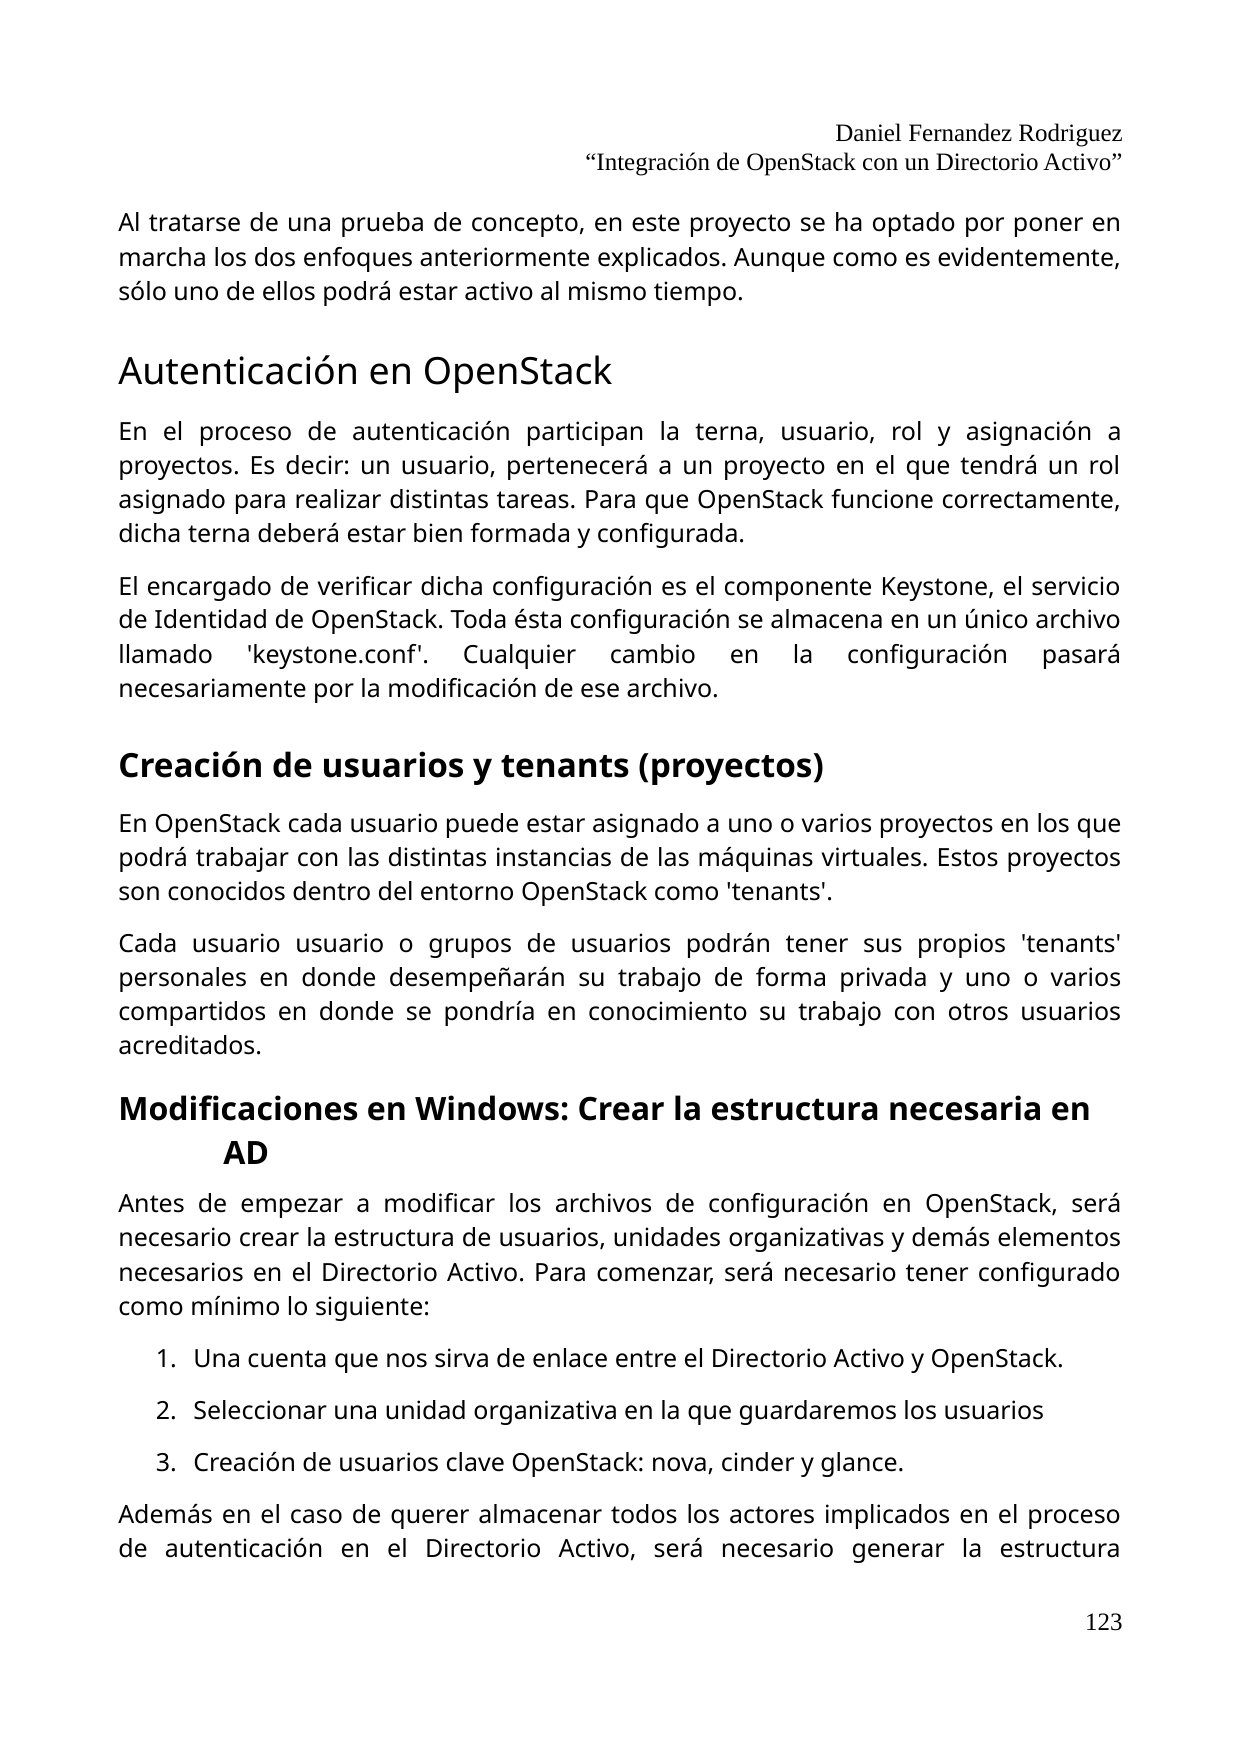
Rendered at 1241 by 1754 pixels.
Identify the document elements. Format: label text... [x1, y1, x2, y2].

text Cada usuario usuario o grupos de usuarios podrán tener sus propios 'tenants' personales en donde desempeñarán su trabajo de forma privada y uno o varios compartidos en donde se pondría en conocimiento su trabajo con otros usuarios acreditados. [118, 926, 1122, 1062]
subtitle Autenticación en OpenStack [118, 344, 1122, 395]
text En el proceso de autenticación participan la terna, usuario, rol y asignación a proyectos. Es decir: un usuario, pertenecerá a un proyecto en el que tendrá un rol asignado para realizar distintas tareas. Para que OpenStack funcione correctamente, dicha terna deberá estar bien formada y configurada. [118, 414, 1122, 550]
list Creación de usuarios clave OpenStack: nova, cinder y glance. [156, 1444, 1122, 1478]
list Una cuenta que nos sirva de enlace entre el Directorio Activo y OpenStack. [156, 1340, 1122, 1374]
subtitle Creación de usuarios y tenants (proyectos) [118, 741, 1122, 787]
text Además en el caso de querer almacenar todos los actores implicados en el proceso de autenticación en el Directorio Activo, será necesario generar la estructura [118, 1497, 1122, 1565]
text Al tratarse de una prueba de concepto, en este proyecto se ha optado por poner en marcha los dos enfoques anteriormente explicados. Aunque como es evidentemente, sólo uno de ellos podrá estar activo al mismo tiempo. [118, 205, 1122, 307]
text El encargado de verificar dicha configuración es el componente Keystone, el servicio de Identidad de OpenStack. Toda ésta configuración se almacena en un único archivo llamado 'keystone.conf'. Cualquier cambio en la configuración pasará necesariamente por la modificación de ese archivo. [118, 568, 1122, 704]
text En OpenStack cada usuario puede estar asignado a uno o varios proyectos en los que podrá trabajar con las distintas instancias de las máquinas virtuales. Estos proyectos son conocidos dentro del entorno OpenStack como 'tenants'. [118, 805, 1122, 907]
subtitle Modificaciones en Windows: Crear la estructura necesaria en AD [118, 1086, 1122, 1174]
text Antes de empezar a modificar los archivos de configuración en OpenStack, será necesario crear la estructura de usuarios, unidades organizativas y demás elementos necesarios en el Directorio Activo. Para comenzar, será necesario tener configurado como mínimo lo siguiente: [118, 1186, 1122, 1322]
list Seleccionar una unidad organizativa en la que guardaremos los usuarios [156, 1392, 1122, 1426]
